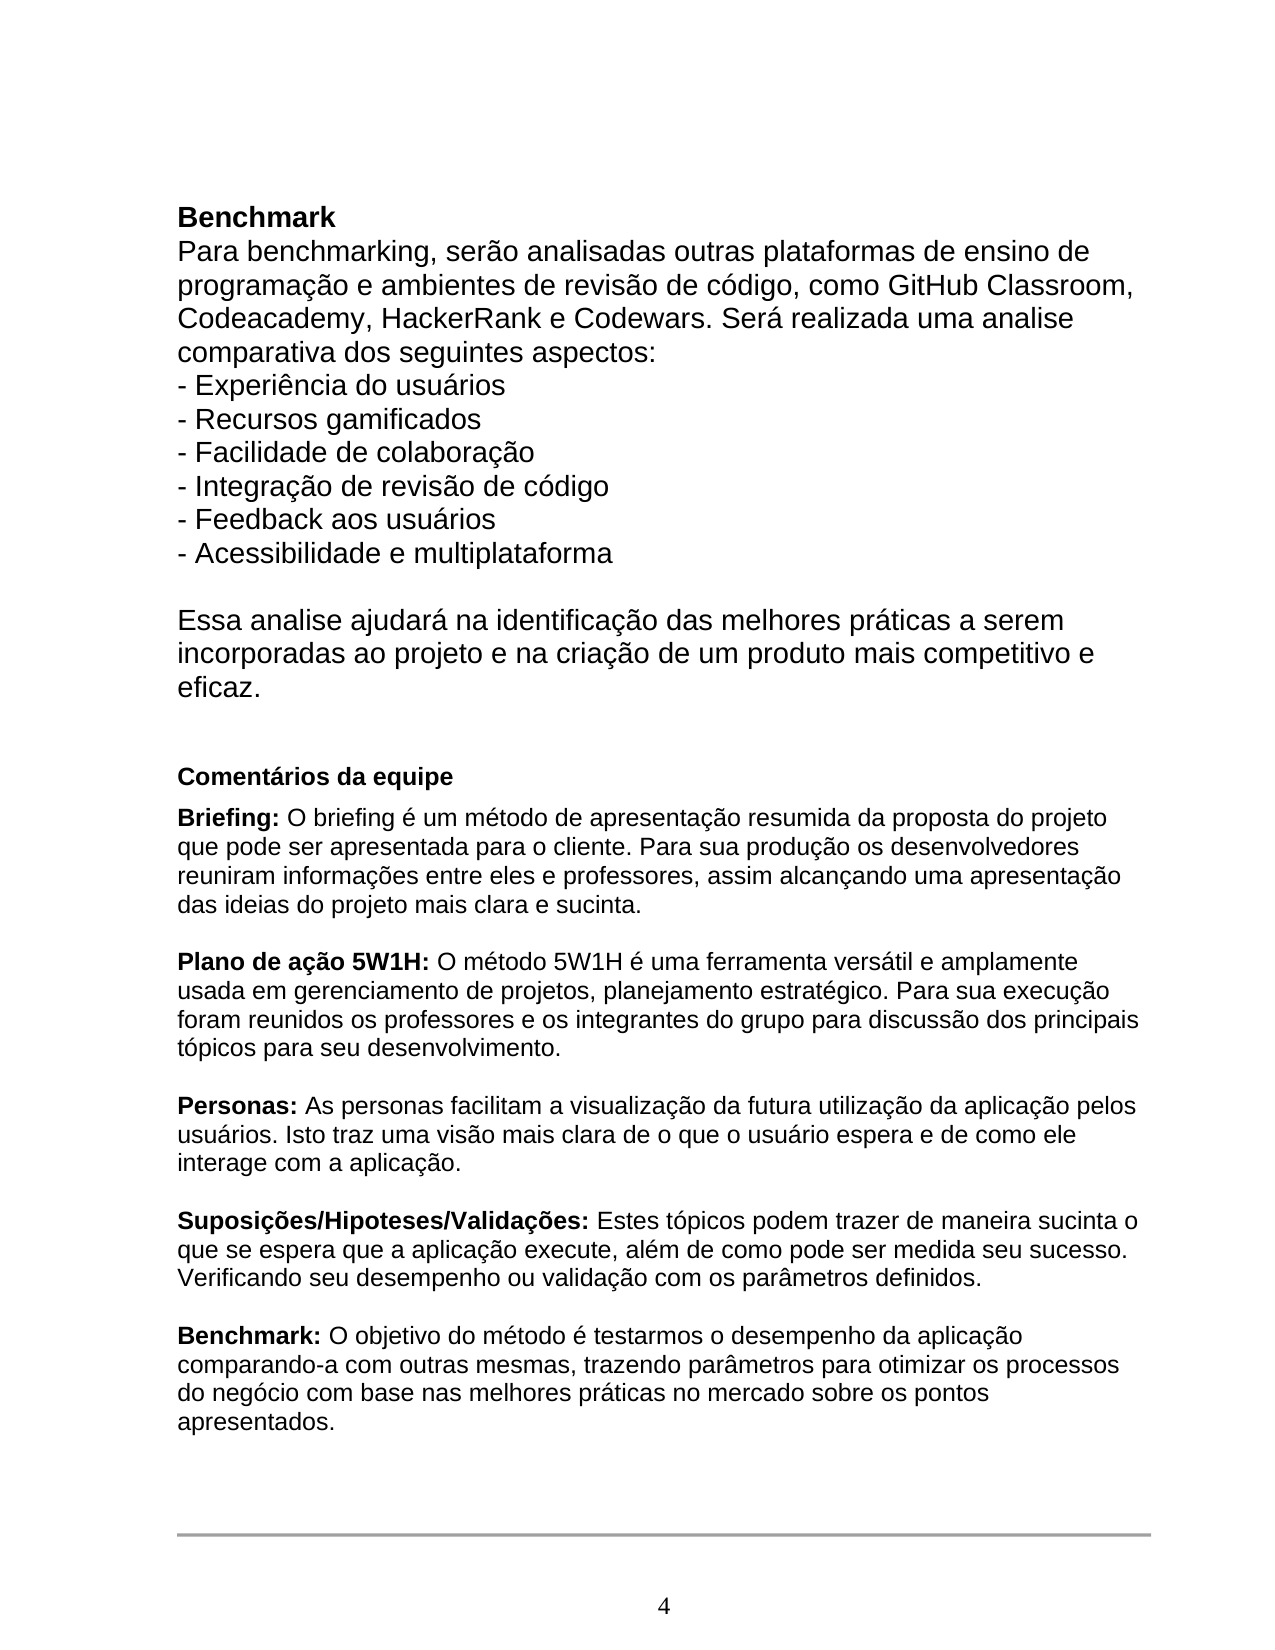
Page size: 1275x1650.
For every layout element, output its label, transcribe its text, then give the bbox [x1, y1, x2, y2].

text - Facilidade de colaboração [177, 435, 1151, 469]
subtitle Comentários da equipe [177, 762, 1151, 791]
text Benchmark: O objetivo do método é testarmos o desempenho da aplicação comparando-a com outras mesmas, trazendo parâmetros para otimizar os processos do negócio com base nas melhores práticas no mercado sobre os pontos apresentados. [177, 1321, 1151, 1436]
text - Feedback aos usuários [177, 502, 1151, 536]
text - Recursos gamificados [177, 402, 1151, 435]
text - Experiência do usuários [177, 368, 1151, 402]
text Personas: As personas facilitam a visualização da futura utilização da aplicação pelos usuários. Isto traz uma visão mais clara de o que o usuário espera e de como ele interage com a aplicação. [177, 1091, 1151, 1177]
text Para benchmarking, serão analisadas outras plataformas de ensino de programação e ambientes de revisão de código, como GitHub Classroom, Codeacademy, HackerRank e Codewars. Será realizada uma analise comparativa dos seguintes aspectos: [177, 234, 1151, 368]
text Benchmark [177, 201, 1151, 234]
text - Acessibilidade e multiplataforma [177, 536, 1151, 569]
text Suposições/Hipoteses/Validações: Estes tópicos podem trazer de maneira sucinta o que se espera que a aplicação execute, além de como pode ser medida seu sucesso. Verificando seu desempenho ou validação com os parâmetros definidos. [177, 1206, 1151, 1292]
text - Integração de revisão de código [177, 469, 1151, 502]
text Briefing: O briefing é um método de apresentação resumida da proposta do projeto que pode ser apresentada para o cliente. Para sua produção os desenvolvedores reuniram informações entre eles e professores, assim alcançando uma apresentação das ideias do projeto mais clara e sucinta. Plano de ação 5W1H: O método 5W1H é uma ferramenta versátil e amplamente usada em gerenciamento de projetos, planejamento estratégico. Para sua execução foram reunidos os professores e os integrantes do grupo para discussão dos principais tópicos para seu desenvolvimento. [177, 803, 1151, 1062]
text Essa analise ajudará na identificação das melhores práticas a serem incorporadas ao projeto e na criação de um produto mais competitivo e eficaz. [177, 603, 1151, 704]
